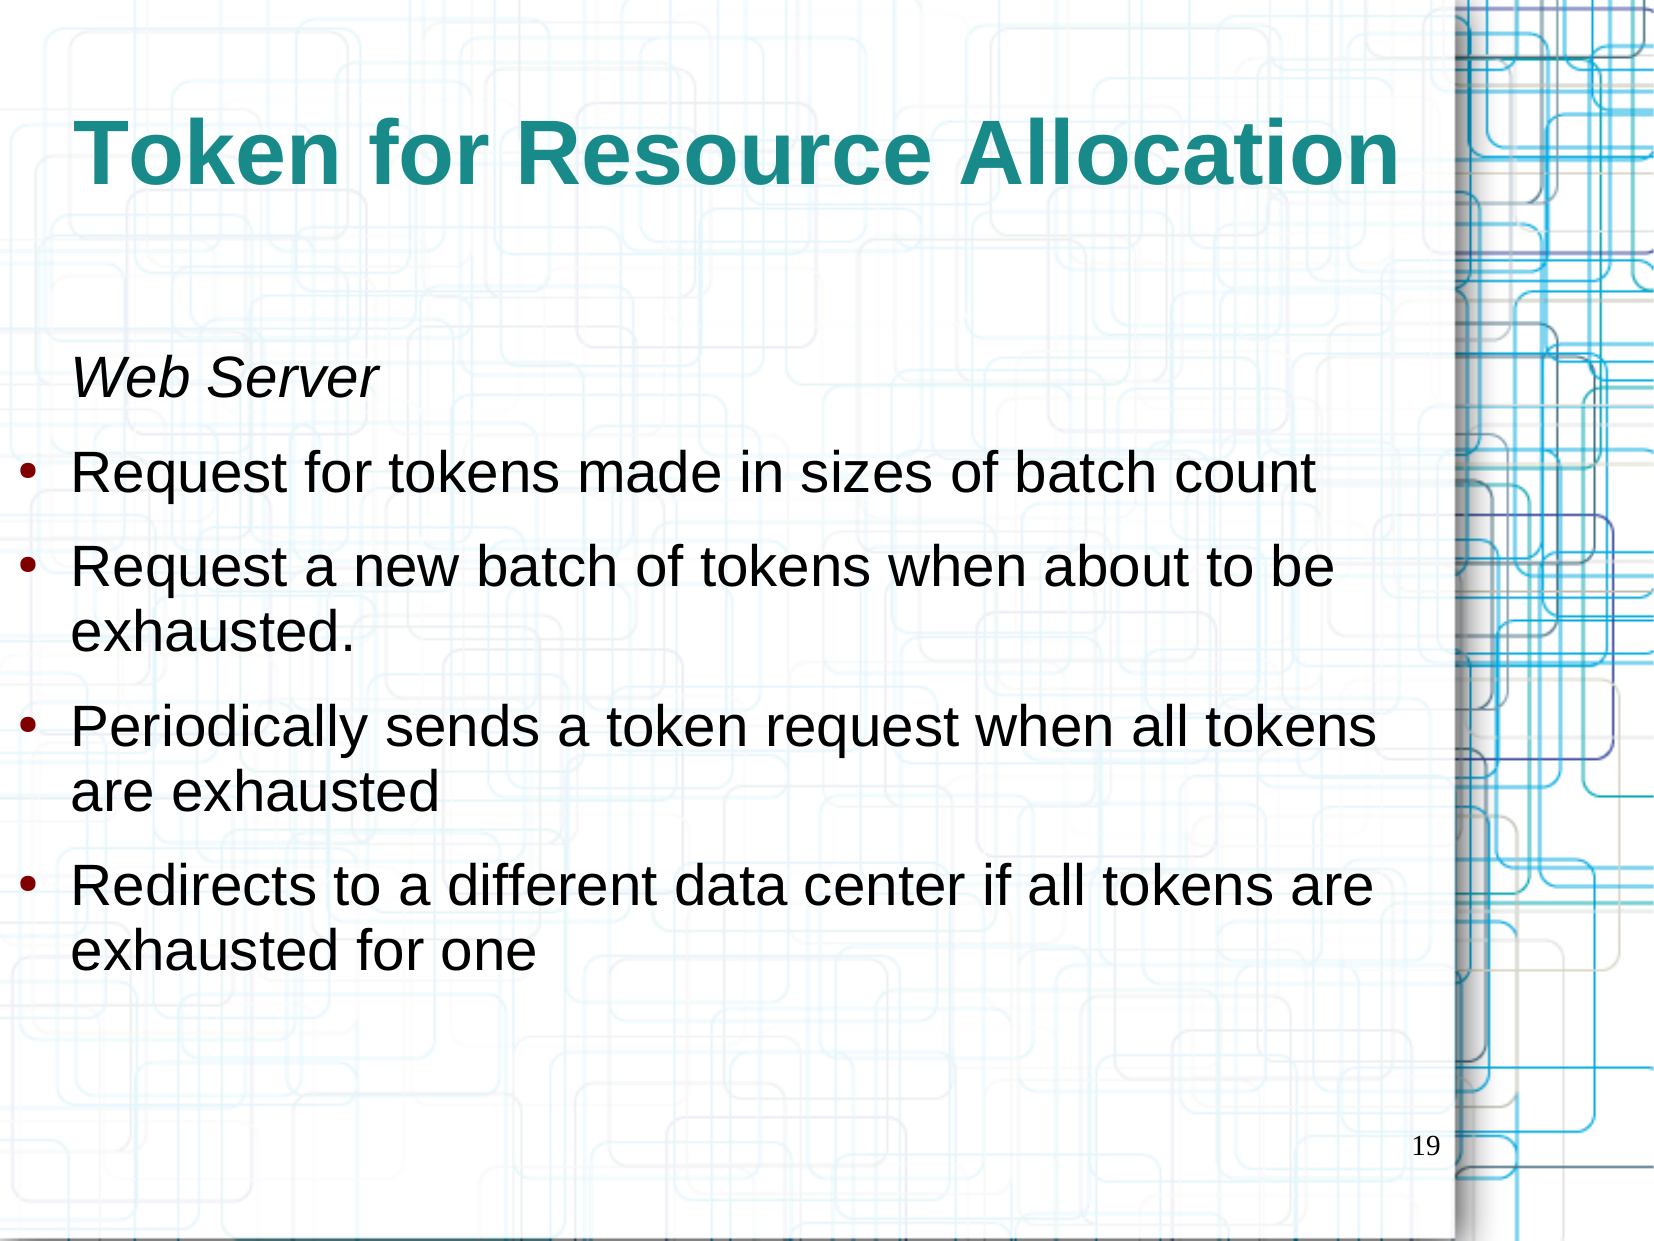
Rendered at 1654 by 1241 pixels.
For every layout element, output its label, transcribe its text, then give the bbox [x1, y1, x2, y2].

list Web Server Request for tokens made in sizes of batch count Request a new batch of tokens when about to be exhausted. Periodically sends a token request when all tokens are exhausted Redirects to a different data center if all tokens are exhausted for one [0, 344, 1456, 1127]
picture [0, 0, 1654, 1241]
title Token for Resource Allocation [59, 49, 1418, 257]
